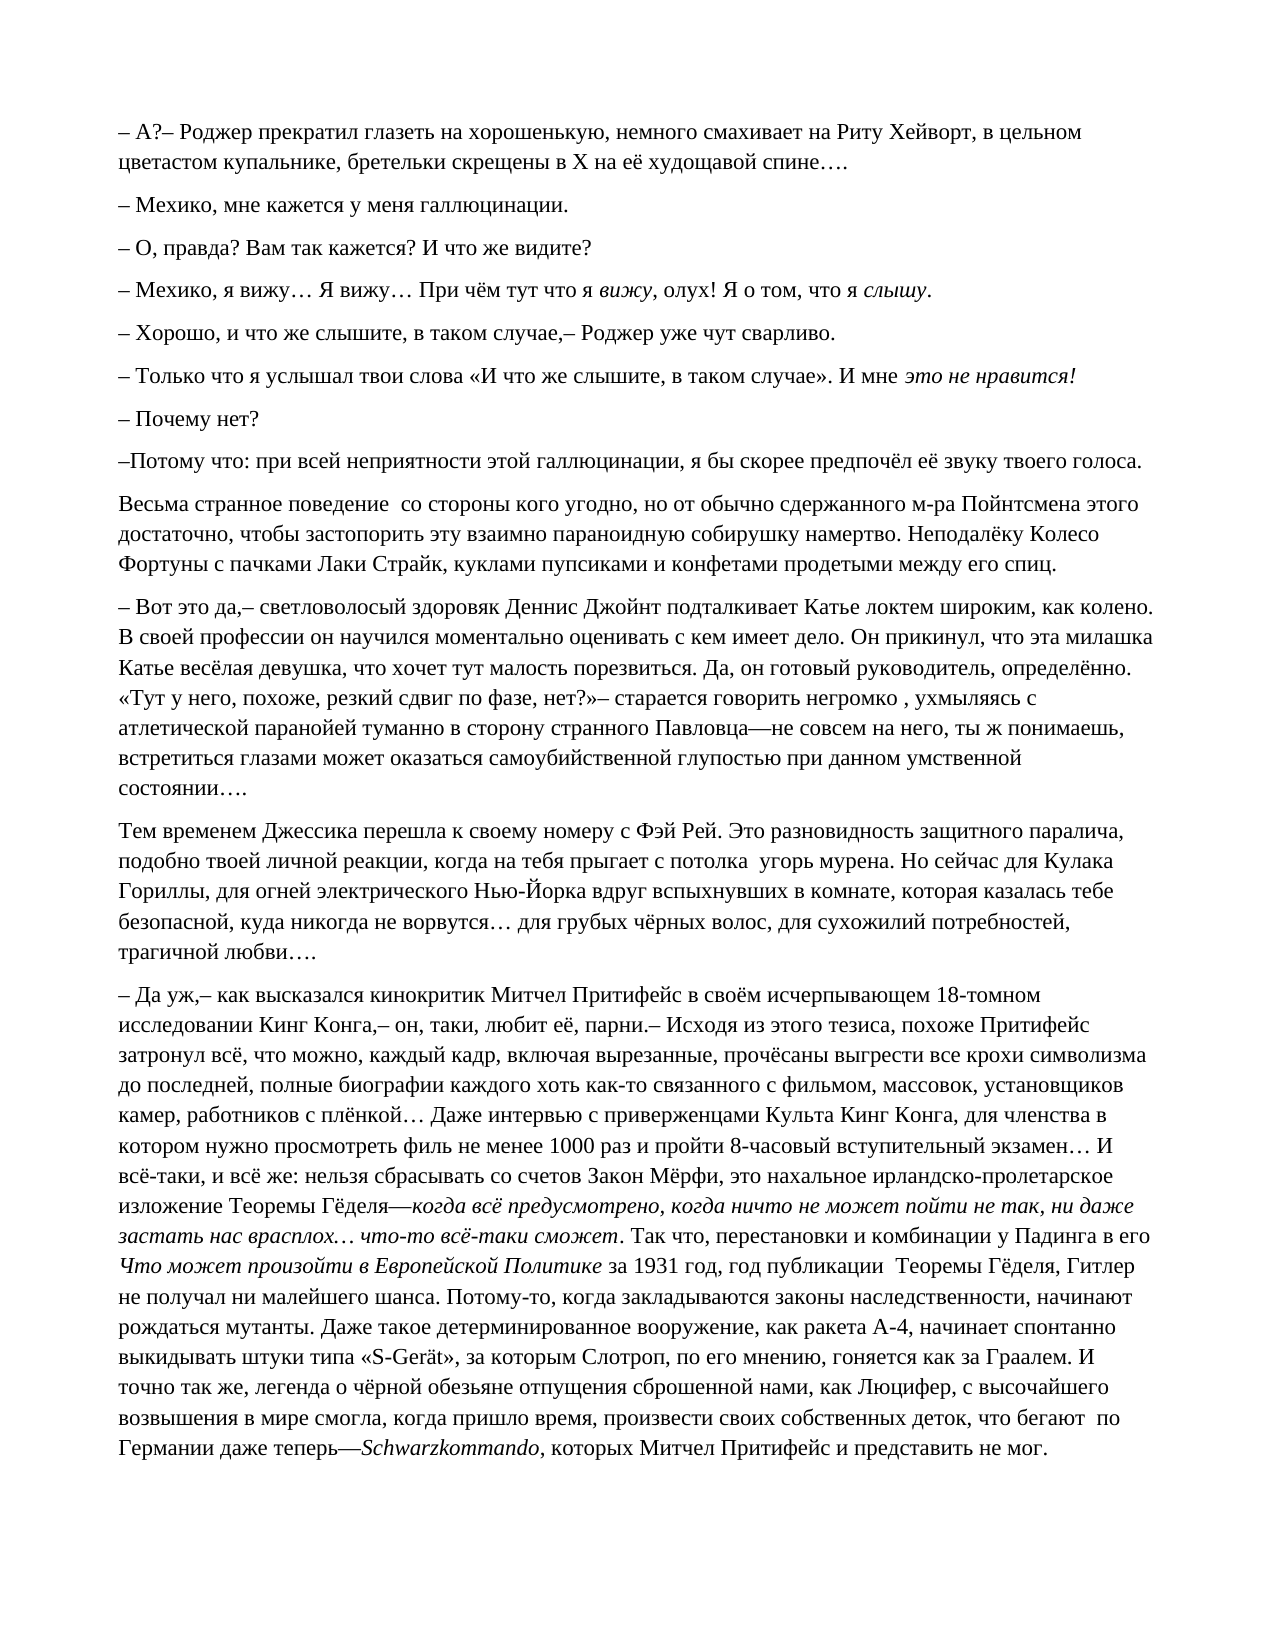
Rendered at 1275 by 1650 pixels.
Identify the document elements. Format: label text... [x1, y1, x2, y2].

text – Почему нет? [118, 404, 1157, 431]
text Весьма странное поведение со стороны кого угодно, но от обычно сдержанного м-ра Пойнтсмена этого достаточно, чтобы застопорить эту взаимно параноидную собирушку намертво. Неподалёку Колесо Фортуны с пачками Лаки Страйк, куклами пупсиками и конфетами продетыми между его спиц. [118, 490, 1157, 577]
text – Мехико, мне кажется у меня галлюцинации. [118, 191, 1157, 217]
text – Мехико, я вижу… Я вижу… При чём тут что я вижу, олух! Я о том, что я слышу. [118, 276, 1157, 303]
text Тем временем Джессика перешла к своему номеру с Фэй Рей. Это разновидность защитного паралича, подобно твоей личной реакции, когда на тебя прыгает с потолка угорь мурена. Но сейчас для Кулака Гориллы, для огней электрического Нью-Йорка вдруг вспыхнувших в комнате, которая казалась тебе безопасной, куда никогда не ворвутся… для грубых чёрных волос, для сухожилий потребностей, трагичной любви…. [118, 817, 1157, 964]
text – О, правда? Вам так кажется? И что же видите? [118, 234, 1157, 260]
text – Только что я услышал твои слова «И что же слышите, в таком случае». И мне это не нравится! [118, 362, 1157, 388]
text –Потому что: при всей неприятности этой галлюцинации, я бы скорее предпочёл её звуку твоего голоса. [118, 447, 1157, 474]
text – Хорошо, и что же слышите, в таком случае,– Роджер уже чут сварливо. [118, 319, 1157, 346]
text – А?– Роджер прекратил глазеть на хорошенькую, немного смахивает на Риту Хейворт, в цельном цветастом купальнике, бретельки скрещены в Х на её худощавой спине…. [118, 118, 1157, 175]
text – Вот это да,– светловолосый здоровяк Деннис Джойнт подталкивает Катье локтем широким, как колено. В своей профессии он научился моментально оценивать с кем имеет дело. Он прикинул, что эта милашка Катье весёлая девушка, что хочет тут малость порезвиться. Да, он готовый руководитель, определённо. «Тут у него, похоже, резкий сдвиг по фазе, нет?»– старается говорить негромко , ухмыляясь с атлетической паранойей туманно в сторону странного Павловца—не совсем на него, ты ж понимаешь, встретиться глазами может оказаться самоубийственной глупостью при данном умственной состоянии…. [118, 593, 1157, 801]
text – Да уж,– как высказался кинокритик Митчел Притифейс в своём исчерпывающем 18-томном исследовании Кинг Конга,– он, таки, любит её, парни.– Исходя из этого тезиса, похоже Притифейс затронул всё, что можно, каждый кадр, включая вырезанные, прочёсаны выгрести все крохи символизма до последней, полные биографии каждого хоть как-то связанного с фильмом, массовок, установщиков камер, работников с плёнкой… Даже интервью с приверженцами Культа Кинг Конга, для членства в котором нужно просмотреть филь не менее 1000 раз и пройти 8-часовый вступительный экзамен… И всё-таки, и всё же: нельзя сбрасывать со счетов Закон Мёрфи, это нахальное ирландско-пролетарское изложение Теоремы Гёделя—когда всё предусмотрено, когда ничто не может пойти не так, ни даже застать нас врасплох… что-то всё-таки сможет. Так что, перестановки и комбинации у Падинга в его Что может произойти в Европейской Политике за 1931 год, год публикации Теоремы Гёделя, Гитлер не получал ни малейшего шанса. Потому-то, когда закладываются законы наследственности, начинают рождаться мутанты. Даже такое детерминированное вооружение, как ракета А-4, начинает спонтанно выкидывать штуки типа «S-Gerät», за которым Слотроп, по его мнению, гоняется как за Граалем. И точно так же, легенда о чёрной обезьяне отпущения сброшенной нами, как Люцифер, с высочайшего возвышения в мире смогла, когда пришло время, произвести своих собственных деток, что бегают по Германии даже теперь—Schwarzkommando, которых Митчел Притифейс и представить не мог. [118, 981, 1157, 1460]
